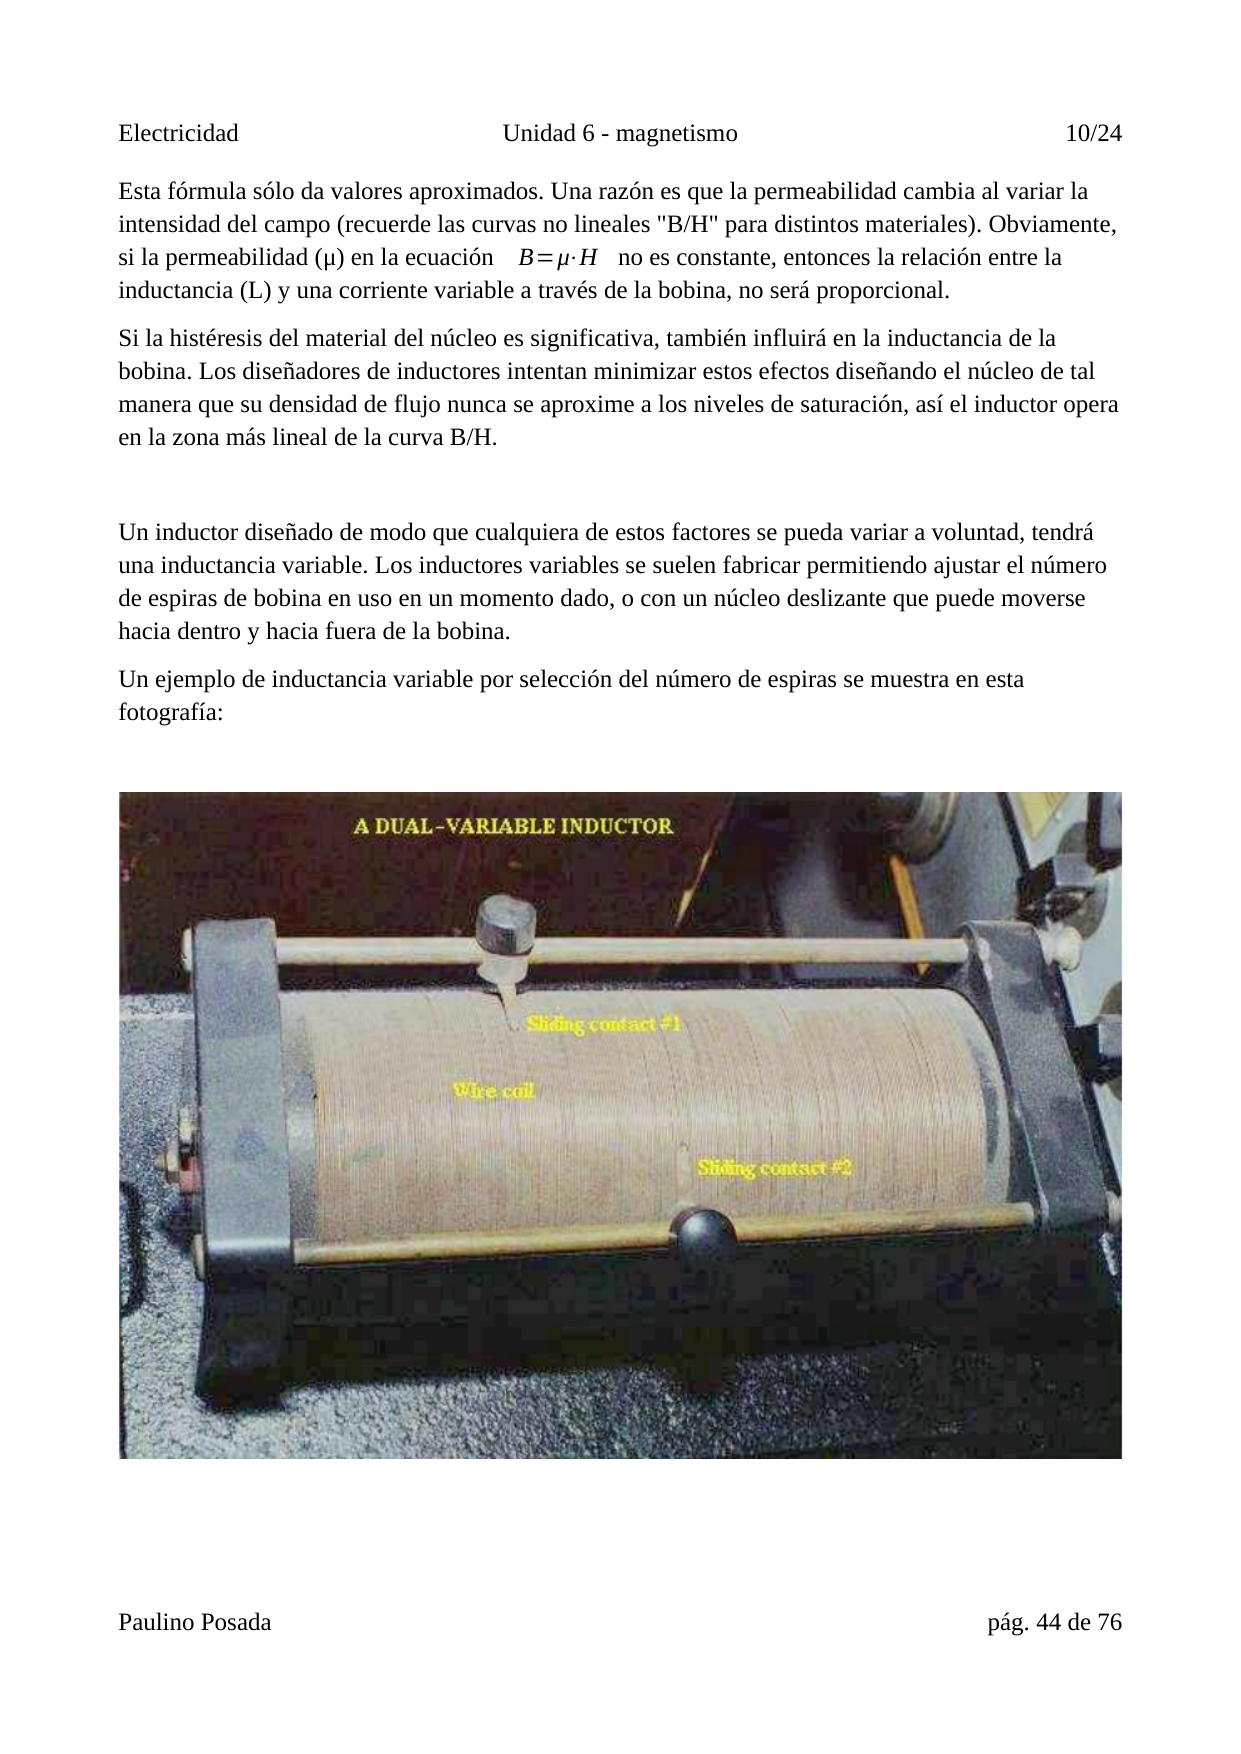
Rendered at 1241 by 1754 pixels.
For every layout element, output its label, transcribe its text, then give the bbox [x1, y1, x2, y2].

text Un inductor diseñado de modo que cualquiera de estos factores se pueda variar a voluntad, tendrá una inductancia variable. Los inductores variables se suelen fabricar permitiendo ajustar el número de espiras de bobina en uso en un momento dado, o con un núcleo deslizante que puede moverse hacia dentro y hacia fuera de la bobina. [118, 517, 1122, 645]
text Esta fórmula sólo da valores aproximados. Una razón es que la permeabilidad cambia al variar la intensidad del campo (recuerde las curvas no lineales "B/H" para distintos materiales). Obviamente, si la permeabilidad (μ) en la ecuación no es constante, entonces la relación entre la inductancia (L) y una corriente variable a través de la bobina, no será proporcional. [118, 176, 1122, 304]
text Un ejemplo de inductancia variable por selección del número de espiras se muestra en esta fotografía: [118, 664, 1122, 726]
text Si la histéresis del material del núcleo es significativa, también influirá en la inductancia de la bobina. Los diseñadores de inductores intentan minimizar estos efectos diseñando el núcleo de tal manera que su densidad de flujo nunca se aproxime a los niveles de saturación, así el inductor opera en la zona más lineal de la curva B/H. [118, 323, 1122, 451]
picture [118, 792, 1123, 1459]
